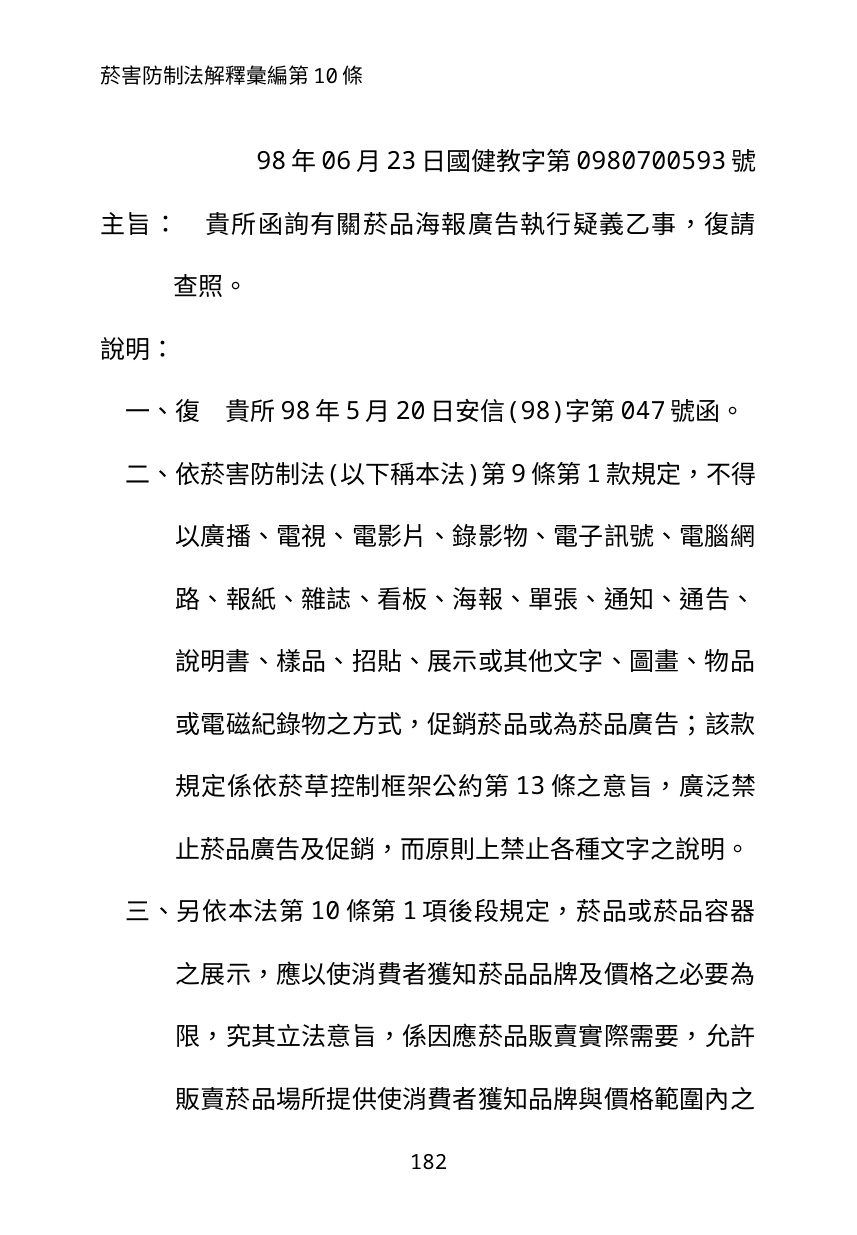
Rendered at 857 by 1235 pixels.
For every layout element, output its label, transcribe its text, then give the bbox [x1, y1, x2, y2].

list 98年06月23日國健教字第0980700593號 [100, 118, 756, 181]
list 二、依菸害防制法(以下稱本法)第9條第1款規定，不得以廣播、電視、電影片、錄影物、電子訊號、電腦網路、報紙、雜誌、看板、海報、單張、通知、通告、說明書、樣品、招貼、展示或其他文字、圖畫、物品或電磁紀錄物之方式，促銷菸品或為菸品廣告；該款規定係依菸草控制框架公約第13條之意旨，廣泛禁止菸品廣告及促銷，而原則上禁止各種文字之說明。 [125, 431, 756, 868]
list 一、復 貴所98年5月20日安信(98)字第047號函。 [125, 368, 756, 431]
list 主旨： 貴所函詢有關菸品海報廣告執行疑義乙事，復請 查照。 [100, 181, 756, 306]
list 三、另依本法第10條第1項後段規定，菸品或菸品容器之展示，應以使消費者獲知菸品品牌及價格之必要為限，究其立法意旨，係因應菸品販賣實際需要，允許販賣菸品場所提供使消費者獲知品牌與價格範圍內之 [125, 868, 756, 1118]
list 說明： [100, 306, 756, 368]
